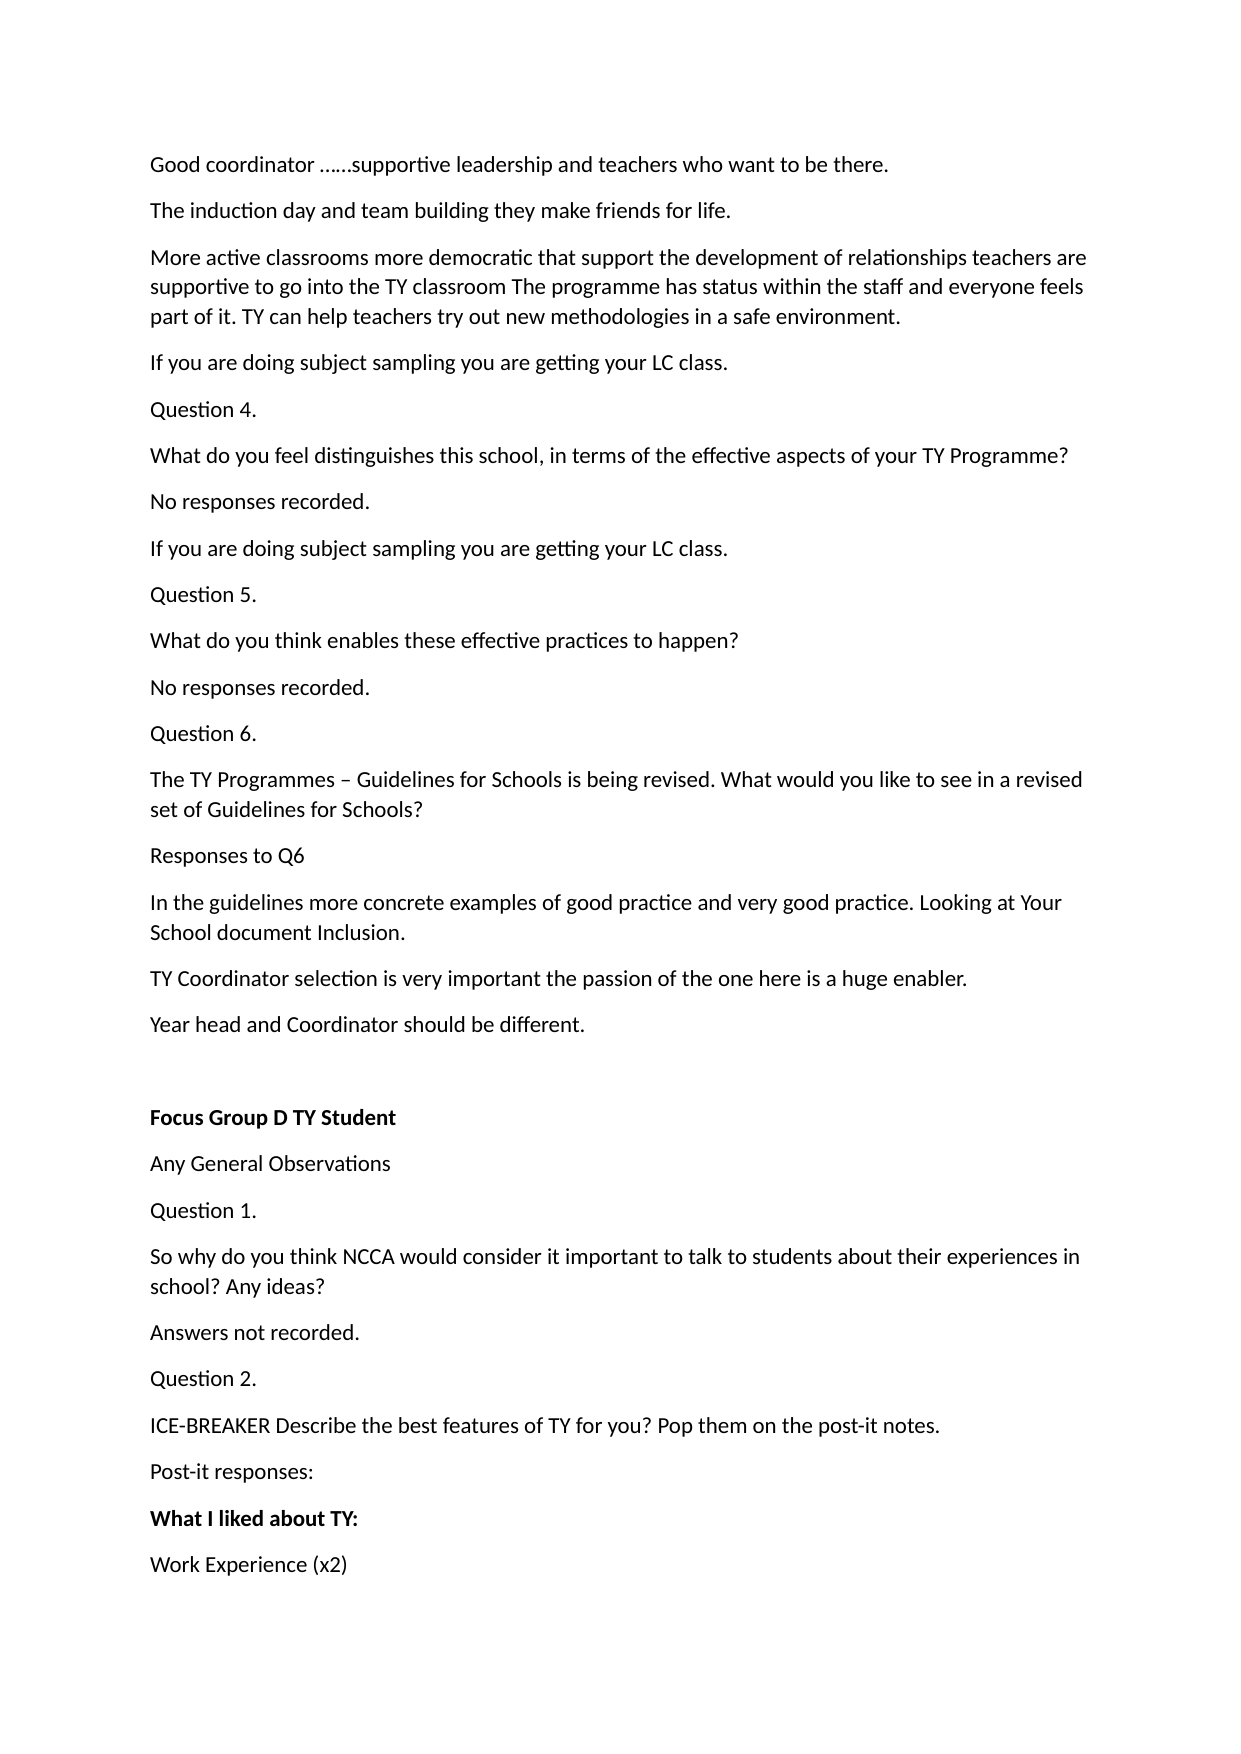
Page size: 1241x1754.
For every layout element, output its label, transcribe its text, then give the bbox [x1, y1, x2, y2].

text Any General Observations [150, 1149, 1090, 1177]
text In the guidelines more concrete examples of good practice and very good practice. Looking at Your School document Inclusion. [150, 888, 1090, 946]
text If you are doing subject sampling you are getting your LC class. [150, 348, 1090, 376]
text Question 2. [150, 1364, 1090, 1393]
text What do you feel distinguishes this school, in terms of the effective aspects of your TY Programme? [150, 441, 1090, 469]
text Work Experience (x2) [150, 1550, 1090, 1578]
text Focus Group D TY Student [150, 1103, 1090, 1131]
text The induction day and team building they make friends for life. [150, 196, 1090, 224]
text Good coordinator ……supportive leadership and teachers who want to be there. [150, 150, 1090, 178]
text Year head and Coordinator should be different. [150, 1010, 1090, 1038]
text No responses recorded. [150, 673, 1090, 701]
text What do you think enables these effective practices to happen? [150, 627, 1090, 654]
text So why do you think NCCA would consider it important to talk to students about their experiences in school? Any ideas? [150, 1242, 1090, 1300]
text The TY Programmes – Guidelines for Schools is being revised. What would you like to see in a revised set of Guidelines for Schools? [150, 766, 1090, 823]
text Post-it responses: [150, 1457, 1090, 1485]
text TY Coordinator selection is very important the passion of the one here is a huge enabler. [150, 964, 1090, 992]
text Question 4. [150, 395, 1090, 423]
text If you are doing subject sampling you are getting your LC class. [150, 534, 1090, 562]
text Responses to Q6 [150, 842, 1090, 870]
text ICE-BREAKER Describe the best features of TY for you? Pop them on the post-it notes. [150, 1411, 1090, 1439]
text Answers not recorded. [150, 1318, 1090, 1346]
text More active classrooms more democratic that support the development of relationships teachers are supportive to go into the TY classroom The programme has status within the staff and everyone feels part of it. TY can help teachers try out new methodologies in a safe environment. [150, 243, 1090, 330]
text What I liked about TY: [150, 1504, 1090, 1532]
text Question 6. [150, 719, 1090, 747]
text No responses recorded. [150, 487, 1090, 516]
text Question 5. [150, 580, 1090, 608]
text Question 1. [150, 1196, 1090, 1224]
